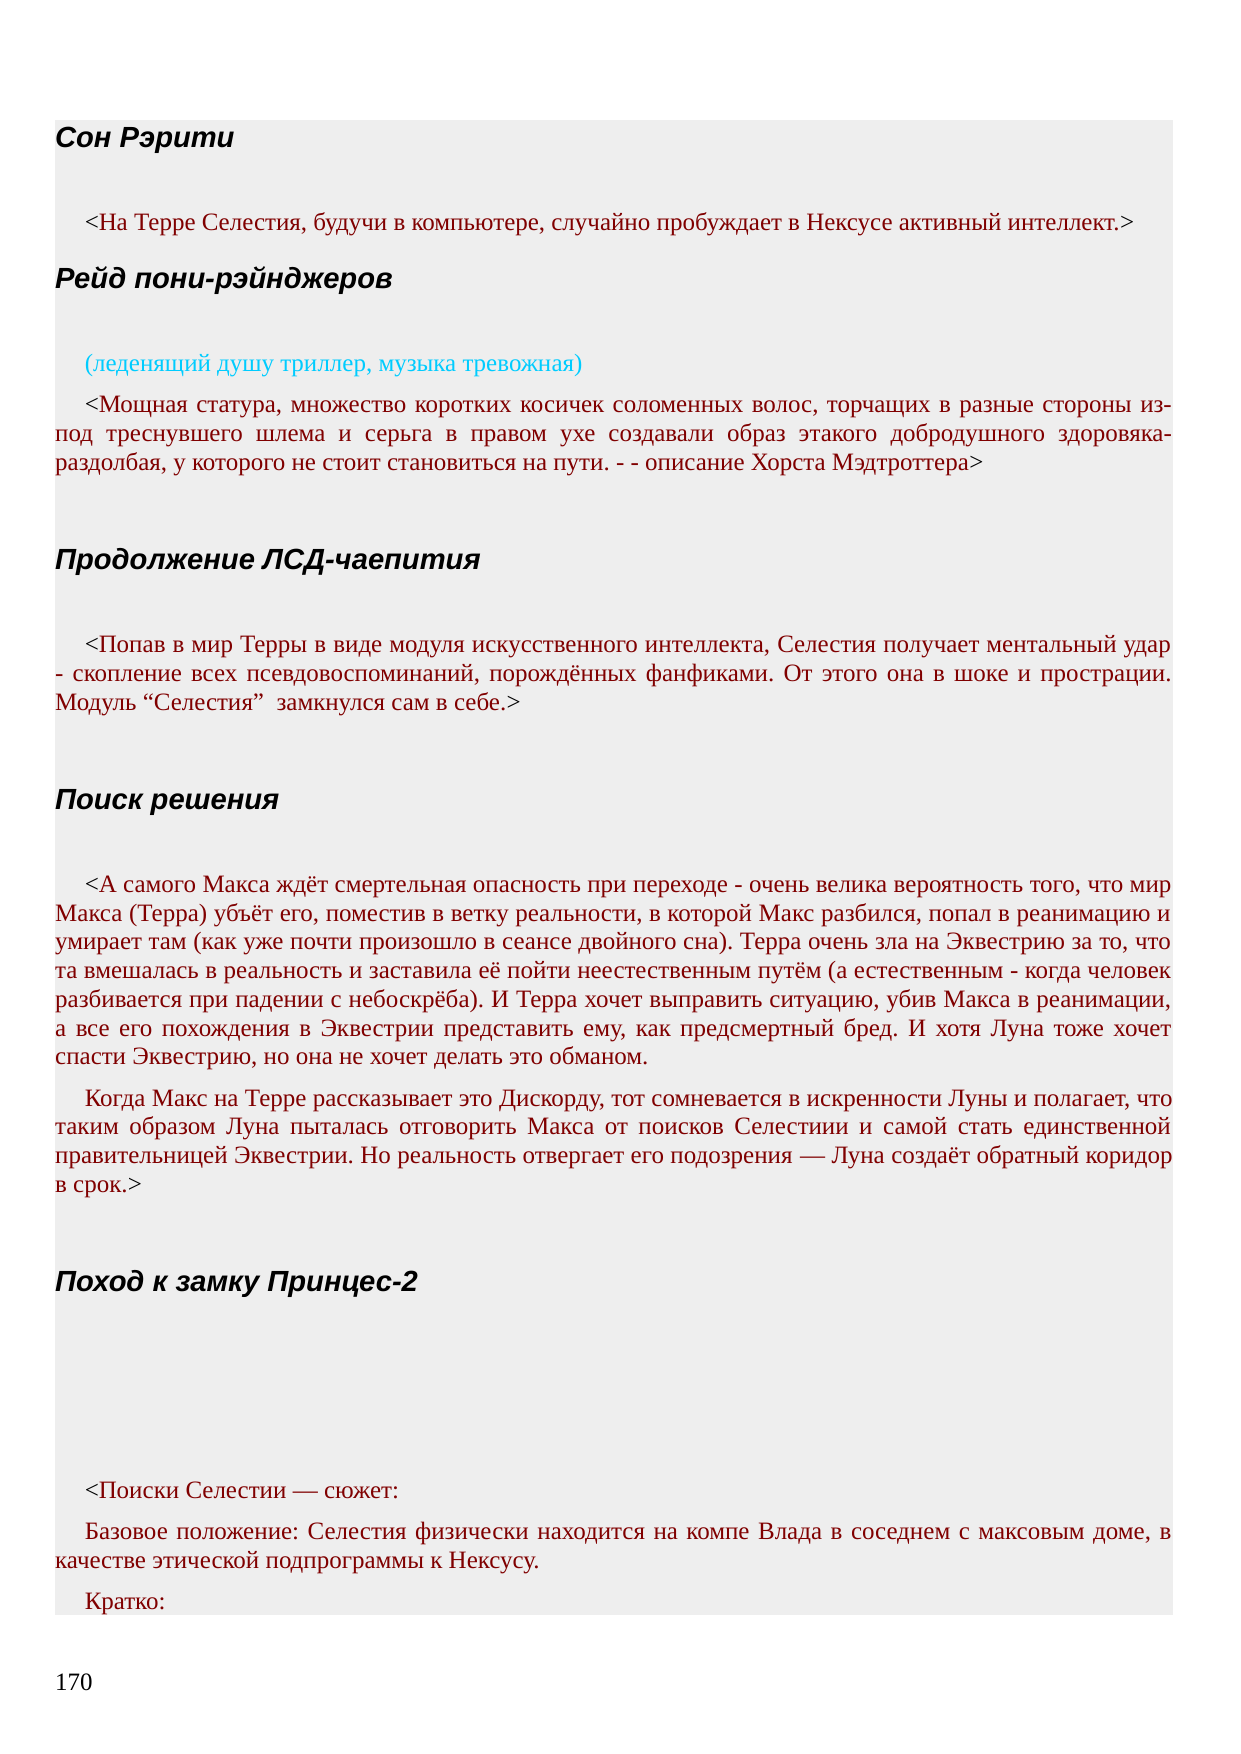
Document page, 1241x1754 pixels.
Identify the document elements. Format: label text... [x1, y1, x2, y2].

subtitle Сон Рэрити [55, 120, 1173, 153]
subtitle Поиск решения [55, 782, 1173, 815]
text <Попав в мир Терры в виде модуля искусственного интеллекта, Селестия получает ментальный удар - скопление всех псевдовоспоминаний, порождённых фанфиками. От этого она в шоке и прострации. Модуль “Селестия” замкнулся сам в себе.> [55, 629, 1173, 715]
subtitle Поход к замку Принцес-2 [55, 1264, 1173, 1297]
text Базовое положение: Селестия физически находится на компе Влада в соседнем с максовым доме, в качестве этической подпрограммы к Нексусу. [55, 1516, 1173, 1574]
subtitle Продолжение ЛСД-чаепития [55, 542, 1173, 575]
text Кратко: [55, 1586, 1173, 1615]
text <А самого Макса ждёт смертельная опасность при переходе - очень велика вероятность того, что мир Макса (Терра) убъёт его, поместив в ветку реальности, в которой Макс разбился, попал в реанимацию и умирает там (как уже почти произошло в сеансе двойного сна). Терра очень зла на Эквестрию за то, что та вмешалась в реальность и заставила её пойти неестественным путём (а естественным - когда человек разбивается при падении с небоскрёба). И Терра хочет выправить ситуацию, убив Макса в реанимации, а все его похождения в Эквестрии представить ему, как предсмертный бред. И хотя Луна тоже хочет спасти Эквестрию, но она не хочет делать это обманом. [55, 869, 1173, 1070]
text Когда Макс на Терре рассказывает это Дискорду, тот сомневается в искренности Луны и полагает, что таким образом Луна пыталась отговорить Макса от поисков Селестиии и самой стать единственной правительницей Эквестрии. Но реальность отвергает его подозрения — Луна создаёт обратный коридор в срок.> [55, 1083, 1173, 1198]
text (леденящий душу триллер, музыка тревожная) [55, 348, 1173, 377]
text <На Терре Селестия, будучи в компьютере, случайно пробуждает в Нексусе активный интеллект.> [55, 207, 1173, 236]
text <Мощная статура, множество коротких косичек соломенных волос, торчащих в разные стороны из-под треснувшего шлема и серьга в правом ухе создавали образ этакого добродушного здоровяка-раздолбая, у которого не стоит становиться на пути. - - описание Хорста Мэдтроттера> [55, 389, 1173, 476]
text <Поиски Селестии — сюжет: [55, 1475, 1173, 1504]
subtitle Рейд пони-рэйнджеров [55, 261, 1173, 294]
